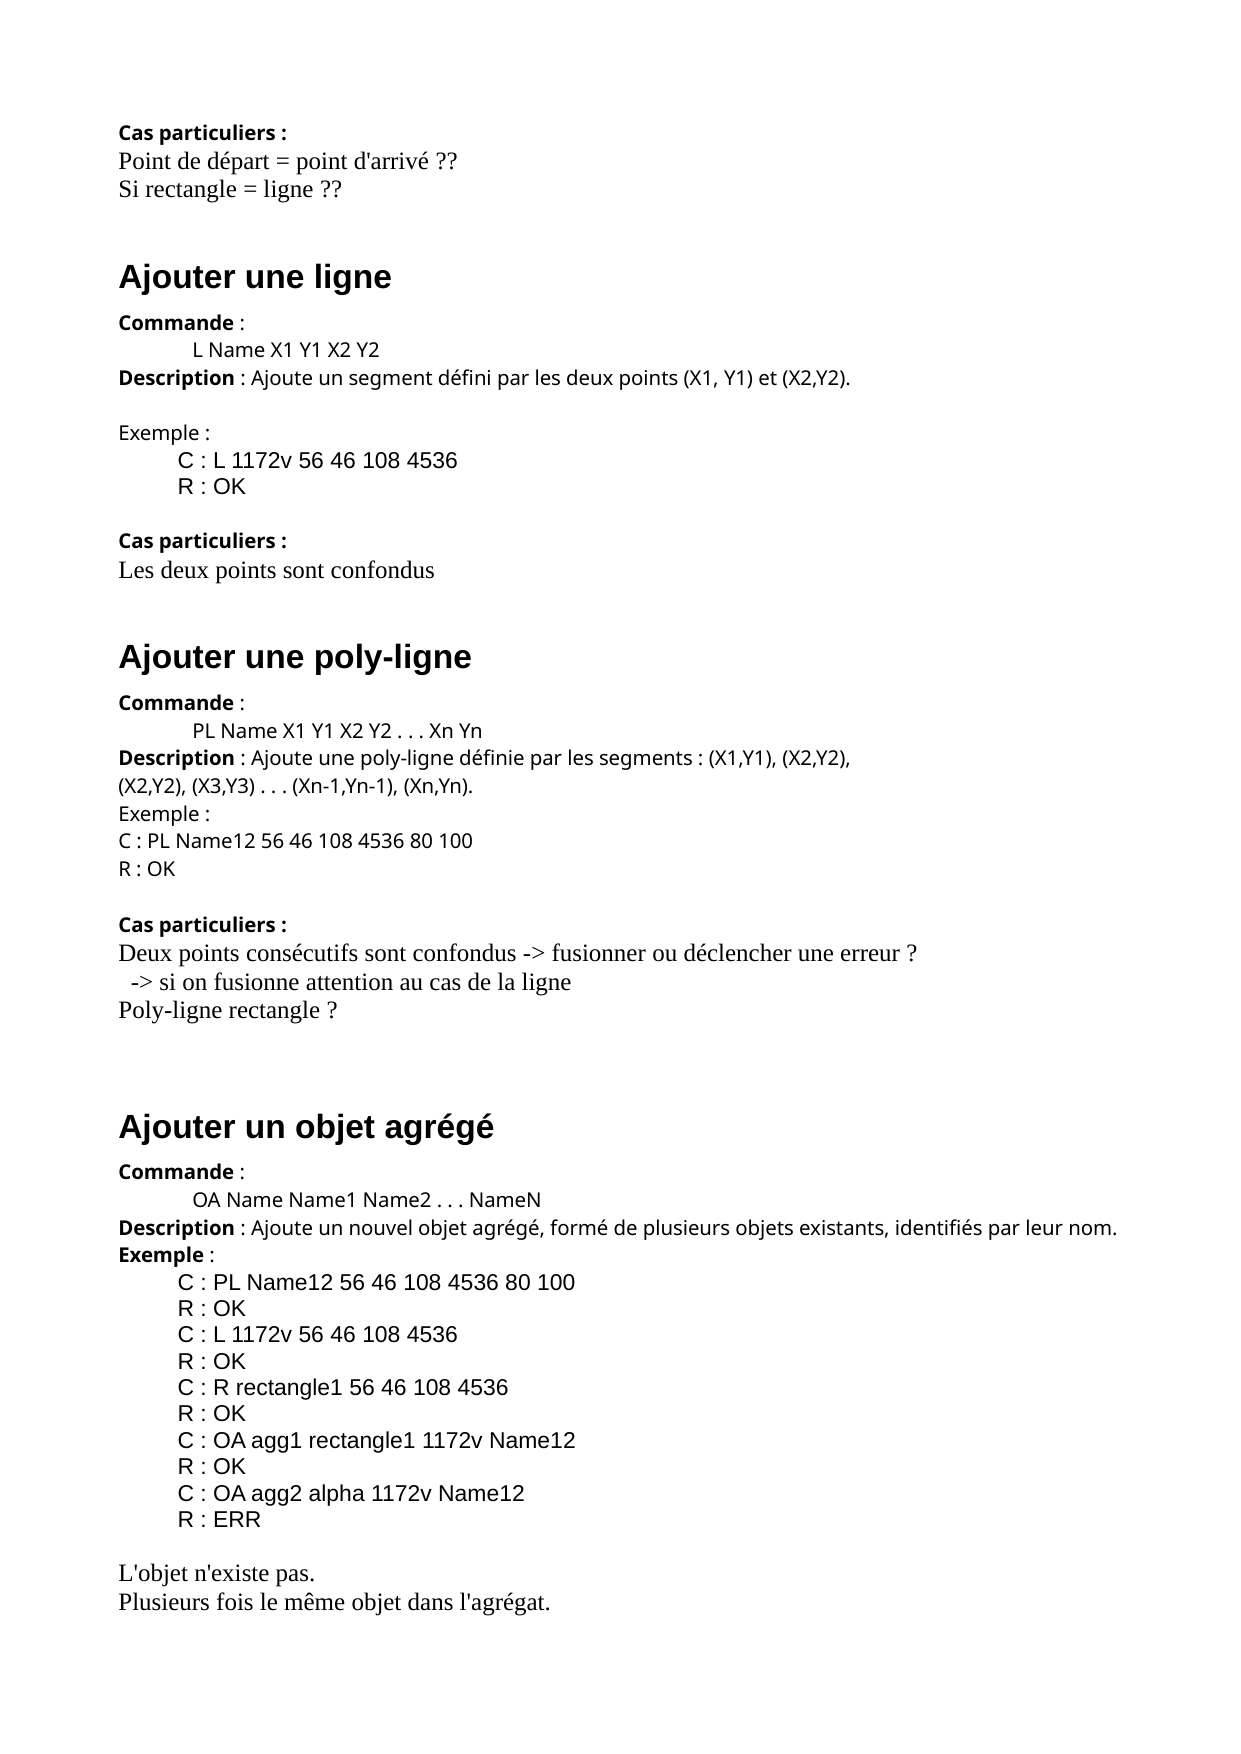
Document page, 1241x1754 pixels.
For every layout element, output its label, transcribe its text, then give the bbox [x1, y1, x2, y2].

text Point de départ = point d'arrivé ?? [118, 146, 1122, 174]
text Description : Ajoute une poly-ligne définie par les segments : (X1,Y1), (X2,Y2), [118, 744, 1122, 772]
subtitle Ajouter une ligne [118, 257, 1122, 296]
text Les deux points sont confondus [118, 555, 1122, 584]
text C : OA agg1 rectangle1 1172v Name12 [177, 1427, 1122, 1453]
subtitle Ajouter une poly-ligne [118, 637, 1122, 676]
text R : OK [177, 1295, 1122, 1321]
text R : OK [177, 473, 1122, 499]
text PL Name X1 Y1 X2 Y2 . . . Xn Yn [118, 716, 1122, 744]
text R : OK [177, 1453, 1122, 1479]
text Commande : [118, 308, 1122, 336]
text Exemple : [118, 799, 1122, 827]
text Commande : [118, 1158, 1122, 1186]
text R : OK [177, 1348, 1122, 1374]
text C : OA agg2 alpha 1172v Name12 [177, 1479, 1122, 1506]
text Exemple : [118, 419, 1122, 447]
text R : OK [118, 855, 1122, 882]
text L'objet n'existe pas. [118, 1558, 1122, 1587]
text C : PL Name12 56 46 108 4536 80 100 [118, 827, 1122, 855]
text C : L 1172v 56 46 108 4536 [177, 447, 1122, 473]
text C : PL Name12 56 46 108 4536 80 100 [177, 1269, 1122, 1295]
text C : R rectangle1 56 46 108 4536 [177, 1374, 1122, 1400]
text R : OK [177, 1400, 1122, 1427]
text Description : Ajoute un segment défini par les deux points (X1, Y1) et (X2,Y2). [118, 364, 1122, 391]
text L Name X1 Y1 X2 Y2 [118, 336, 1122, 364]
subtitle Ajouter un objet agrégé [118, 1107, 1122, 1145]
text Commande : [118, 688, 1122, 716]
text Exemple : [118, 1241, 1122, 1269]
text (X2,Y2), (X3,Y3) . . . (Xn-1,Yn-1), (Xn,Yn). [118, 772, 1122, 799]
text -> si on fusionne attention au cas de la ligne [118, 967, 1122, 995]
text Plusieurs fois le même objet dans l'agrégat. [118, 1587, 1122, 1616]
text Si rectangle = ligne ?? [118, 174, 1122, 203]
text Cas particuliers : [118, 910, 1122, 938]
text Description : Ajoute un nouvel objet agrégé, formé de plusieurs objets existants, identifiés par leur nom. [118, 1213, 1122, 1241]
text Cas particuliers : [118, 527, 1122, 555]
text R : ERR [177, 1506, 1122, 1532]
text Cas particuliers : [118, 118, 1122, 146]
text OA Name Name1 Name2 . . . NameN [118, 1186, 1122, 1213]
text Poly-ligne rectangle ? [118, 995, 1122, 1024]
text C : L 1172v 56 46 108 4536 [177, 1321, 1122, 1348]
text Deux points consécutifs sont confondus -> fusionner ou déclencher une erreur ? [118, 938, 1122, 967]
